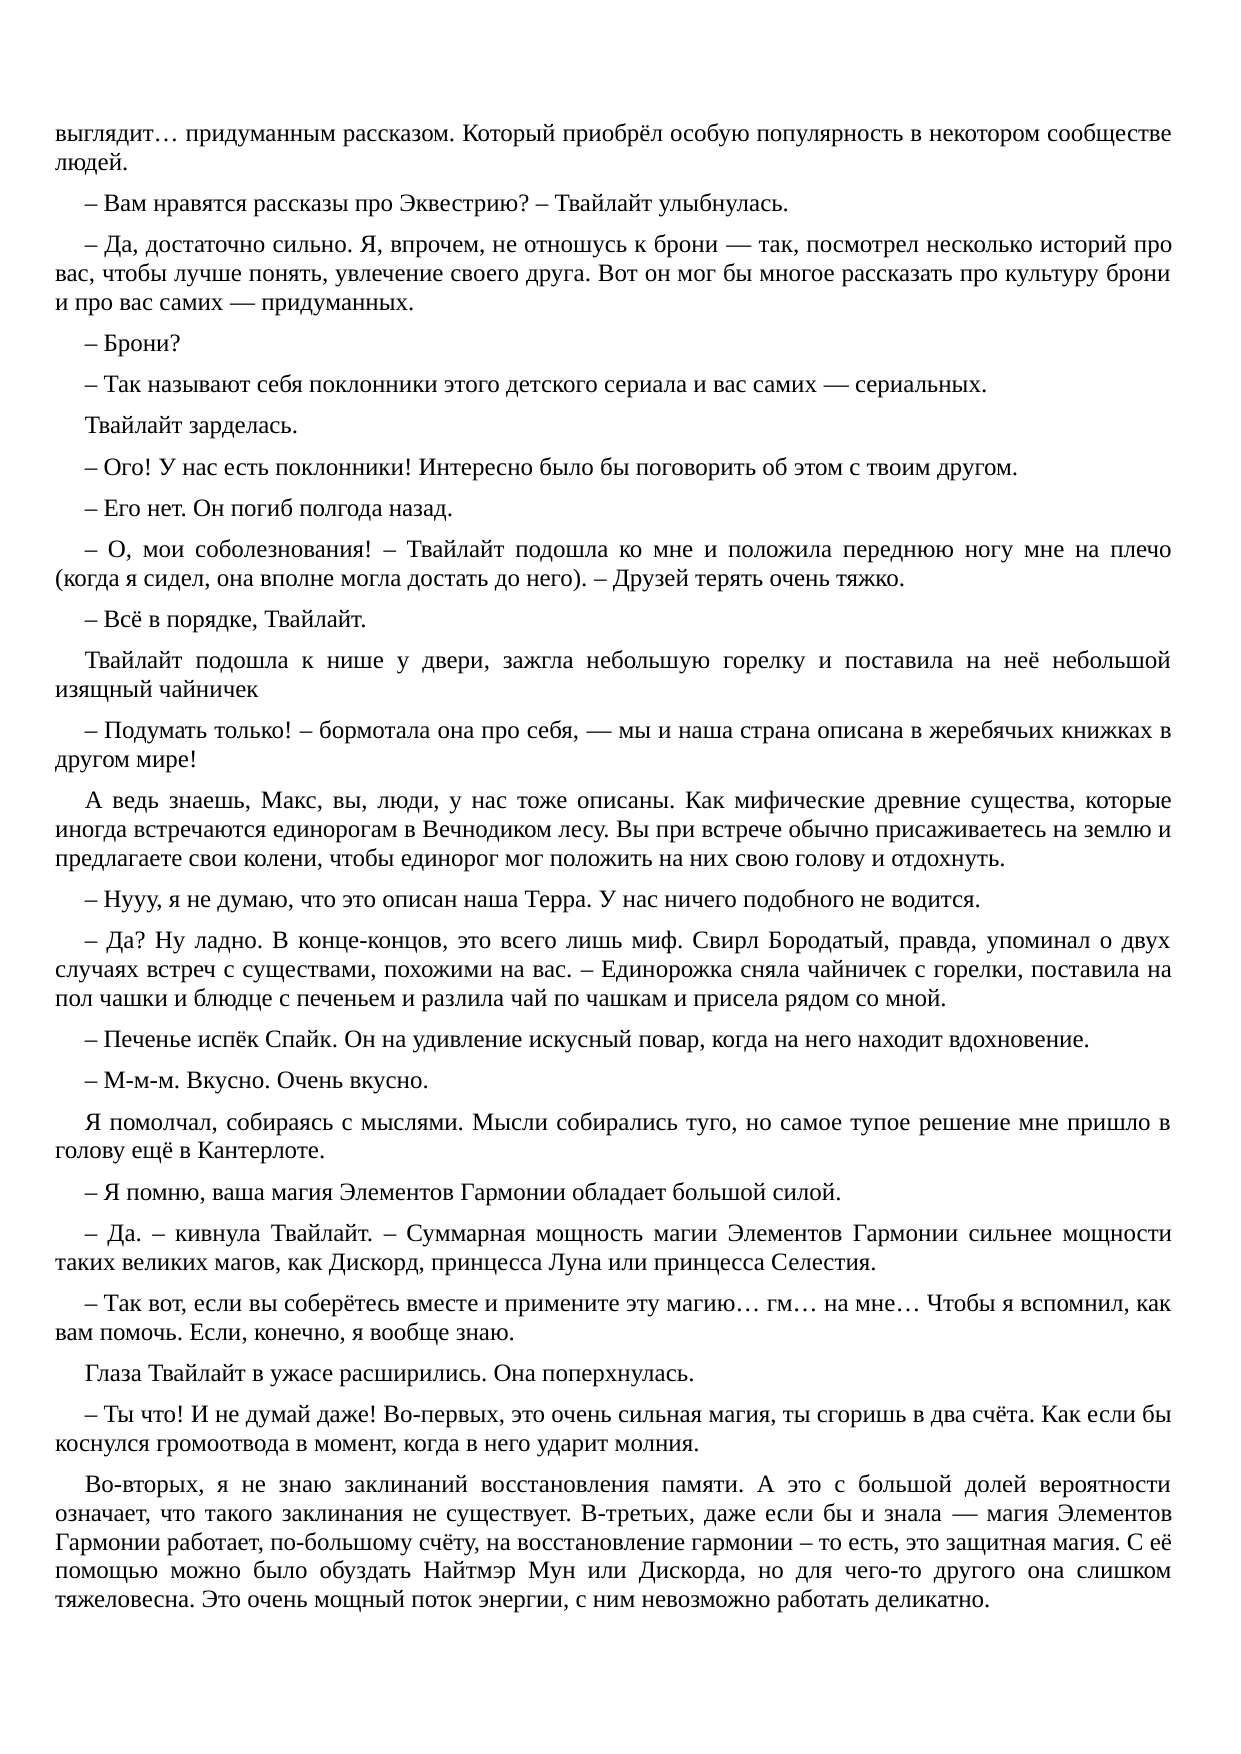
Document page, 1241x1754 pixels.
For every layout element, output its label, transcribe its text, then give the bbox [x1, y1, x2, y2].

text – Да. – кивнула Твайлайт. – Суммарная мощность магии Элементов Гармонии сильнее мощности таких великих магов, как Дискорд, принцесса Луна или принцесса Селестия. [55, 1218, 1172, 1276]
text Глаза Твайлайт в ужасе расширились. Она поперхнулась. [55, 1358, 1172, 1387]
text – М-м-м. Вкусно. Очень вкусно. [55, 1066, 1172, 1094]
text Твайлайт зарделась. [55, 411, 1172, 439]
text – Его нет. Он погиб полгода назад. [55, 493, 1172, 522]
text – Подумать только! – бормотала она про себя, — мы и наша страна описана в жеребячьих книжках в другом мире! [55, 716, 1172, 773]
text – Да, достаточно сильно. Я, впрочем, не отношусь к брони — так, посмотрел несколько историй про вас, чтобы лучше понять, увлечение своего друга. Вот он мог бы многое рассказать про культуру брони и про вас самих — придуманных. [55, 229, 1172, 316]
text – Вам нравятся рассказы про Эквестрию? – Твайлайт улыбнулась. [55, 188, 1172, 217]
text – Да? Ну ладно. В конце-концов, это всего лишь миф. Свирл Бородатый, правда, упоминал о двух случаях встреч с существами, похожими на вас. – Единорожка сняла чайничек с горелки, поставила на пол чашки и блюдце с печеньем и разлила чай по чашкам и присела рядом со мной. [55, 926, 1172, 1012]
text – Так вот, если вы соберётесь вместе и примените эту магию… гм… на мне… Чтобы я вспомнил, как вам помочь. Если, конечно, я вообще знаю. [55, 1288, 1172, 1346]
text – Всё в порядке, Твайлайт. [55, 604, 1172, 633]
text – Брони? [55, 328, 1172, 357]
text выглядит… придуманным рассказом. Который приобрёл особую популярность в некотором сообществе людей. [55, 118, 1172, 176]
text – О, мои соболезнования! – Твайлайт подошла ко мне и положила переднюю ногу мне на плечо (когда я сидел, она вполне могла достать до него). – Друзей терять очень тяжко. [55, 534, 1172, 592]
text А ведь знаешь, Макс, вы, люди, у нас тоже описаны. Как мифические древние существа, которые иногда встречаются единорогам в Вечнодиком лесу. Вы при встрече обычно присаживаетесь на землю и предлагаете свои колени, чтобы единорог мог положить на них свою голову и отдохнуть. [55, 786, 1172, 872]
text – Так называют себя поклонники этого детского сериала и вас самих — сериальных. [55, 369, 1172, 398]
text – Ого! У нас есть поклонники! Интересно было бы поговорить об этом с твоим другом. [55, 452, 1172, 481]
text Я помолчал, собираясь с мыслями. Мысли собирались туго, но самое тупое решение мне пришло в голову ещё в Кантерлоте. [55, 1107, 1172, 1164]
text – Печенье испёк Спайк. Он на удивление искусный повар, когда на него находит вдохновение. [55, 1024, 1172, 1053]
text – Я помню, ваша магия Элементов Гармонии обладает большой силой. [55, 1177, 1172, 1206]
text Твайлайт подошла к нише у двери, зажгла небольшую горелку и поставила на неё небольшой изящный чайничек [55, 646, 1172, 703]
text Во-вторых, я не знаю заклинаний восстановления памяти. А это с большой долей вероятности означает, что такого заклинания не существует. В-третьих, даже если бы и знала — магия Элементов Гармонии работает, по-большому счёту, на восстановление гармонии – то есть, это защитная магия. С её помощью можно было обуздать Найтмэр Мун или Дискорда, но для чего-то другого она слишком тяжеловесна. Это очень мощный поток энергии, с ним невозможно работать деликатно. [55, 1469, 1172, 1613]
text – Ты что! И не думай даже! Во-первых, это очень сильная магия, ты сгоришь в два счёта. Как если бы коснулся громоотвода в момент, когда в него ударит молния. [55, 1399, 1172, 1457]
text – Нууу, я не думаю, что это описан наша Терра. У нас ничего подобного не водится. [55, 884, 1172, 913]
